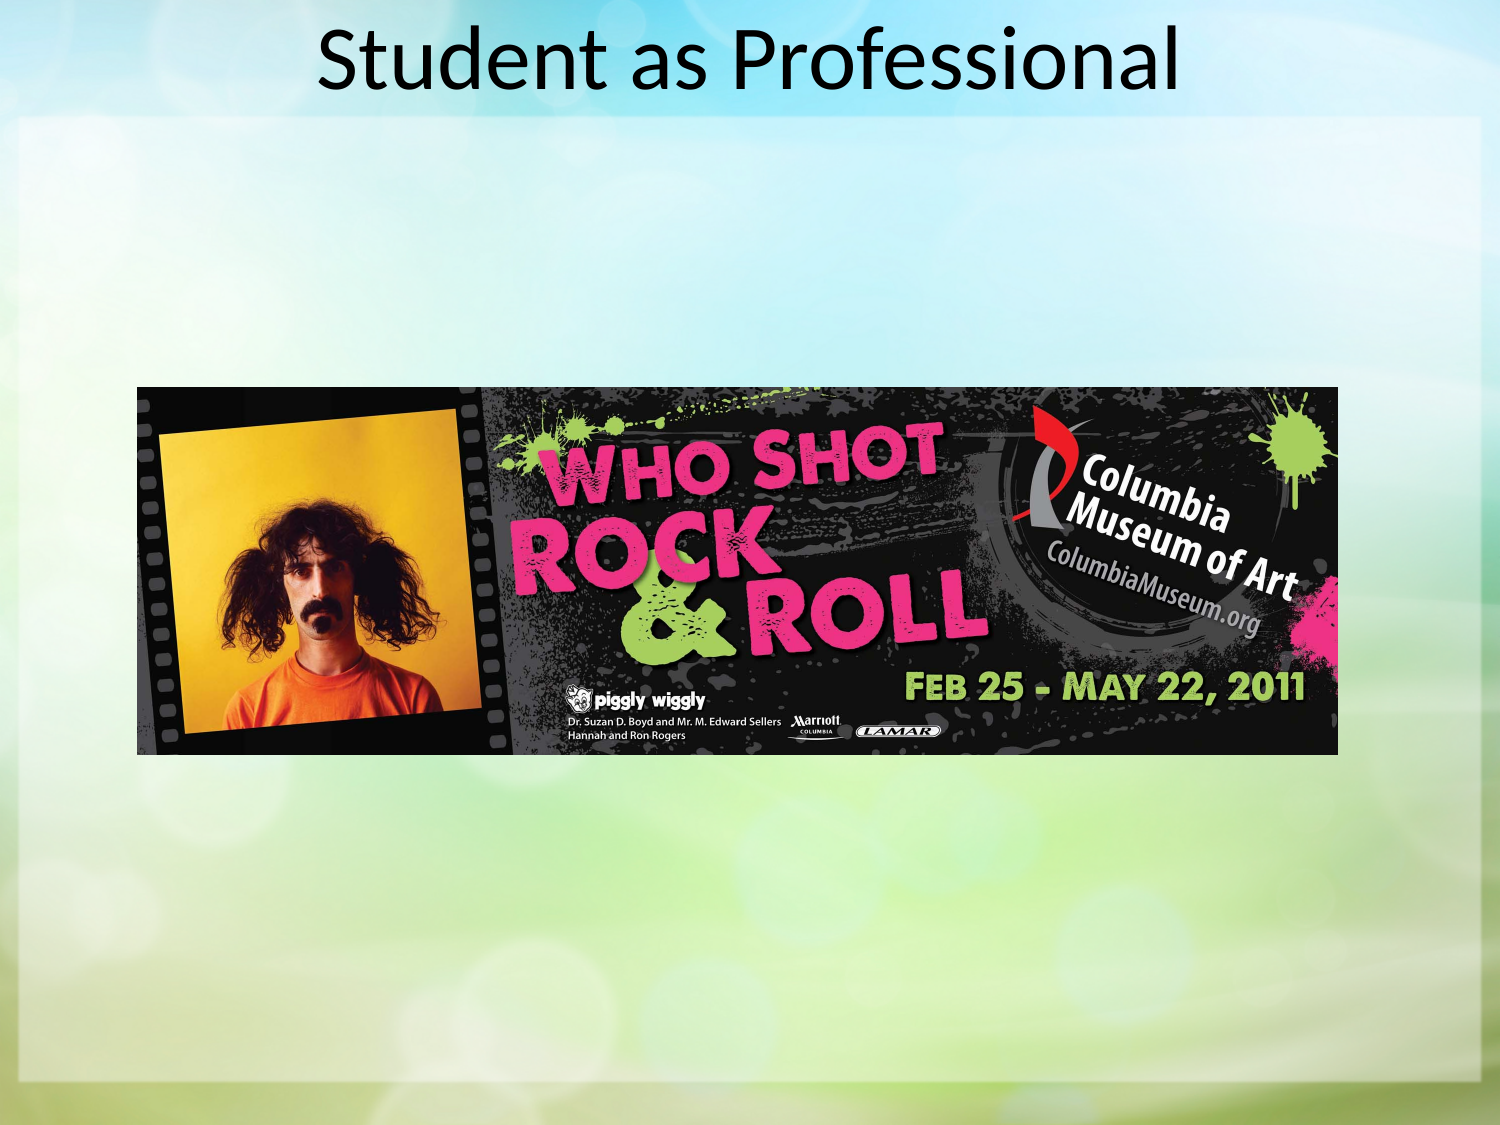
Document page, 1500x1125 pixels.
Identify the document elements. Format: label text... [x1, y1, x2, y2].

title Student as Professional [75, 0, 1425, 118]
picture [0, 0, 1500, 1125]
